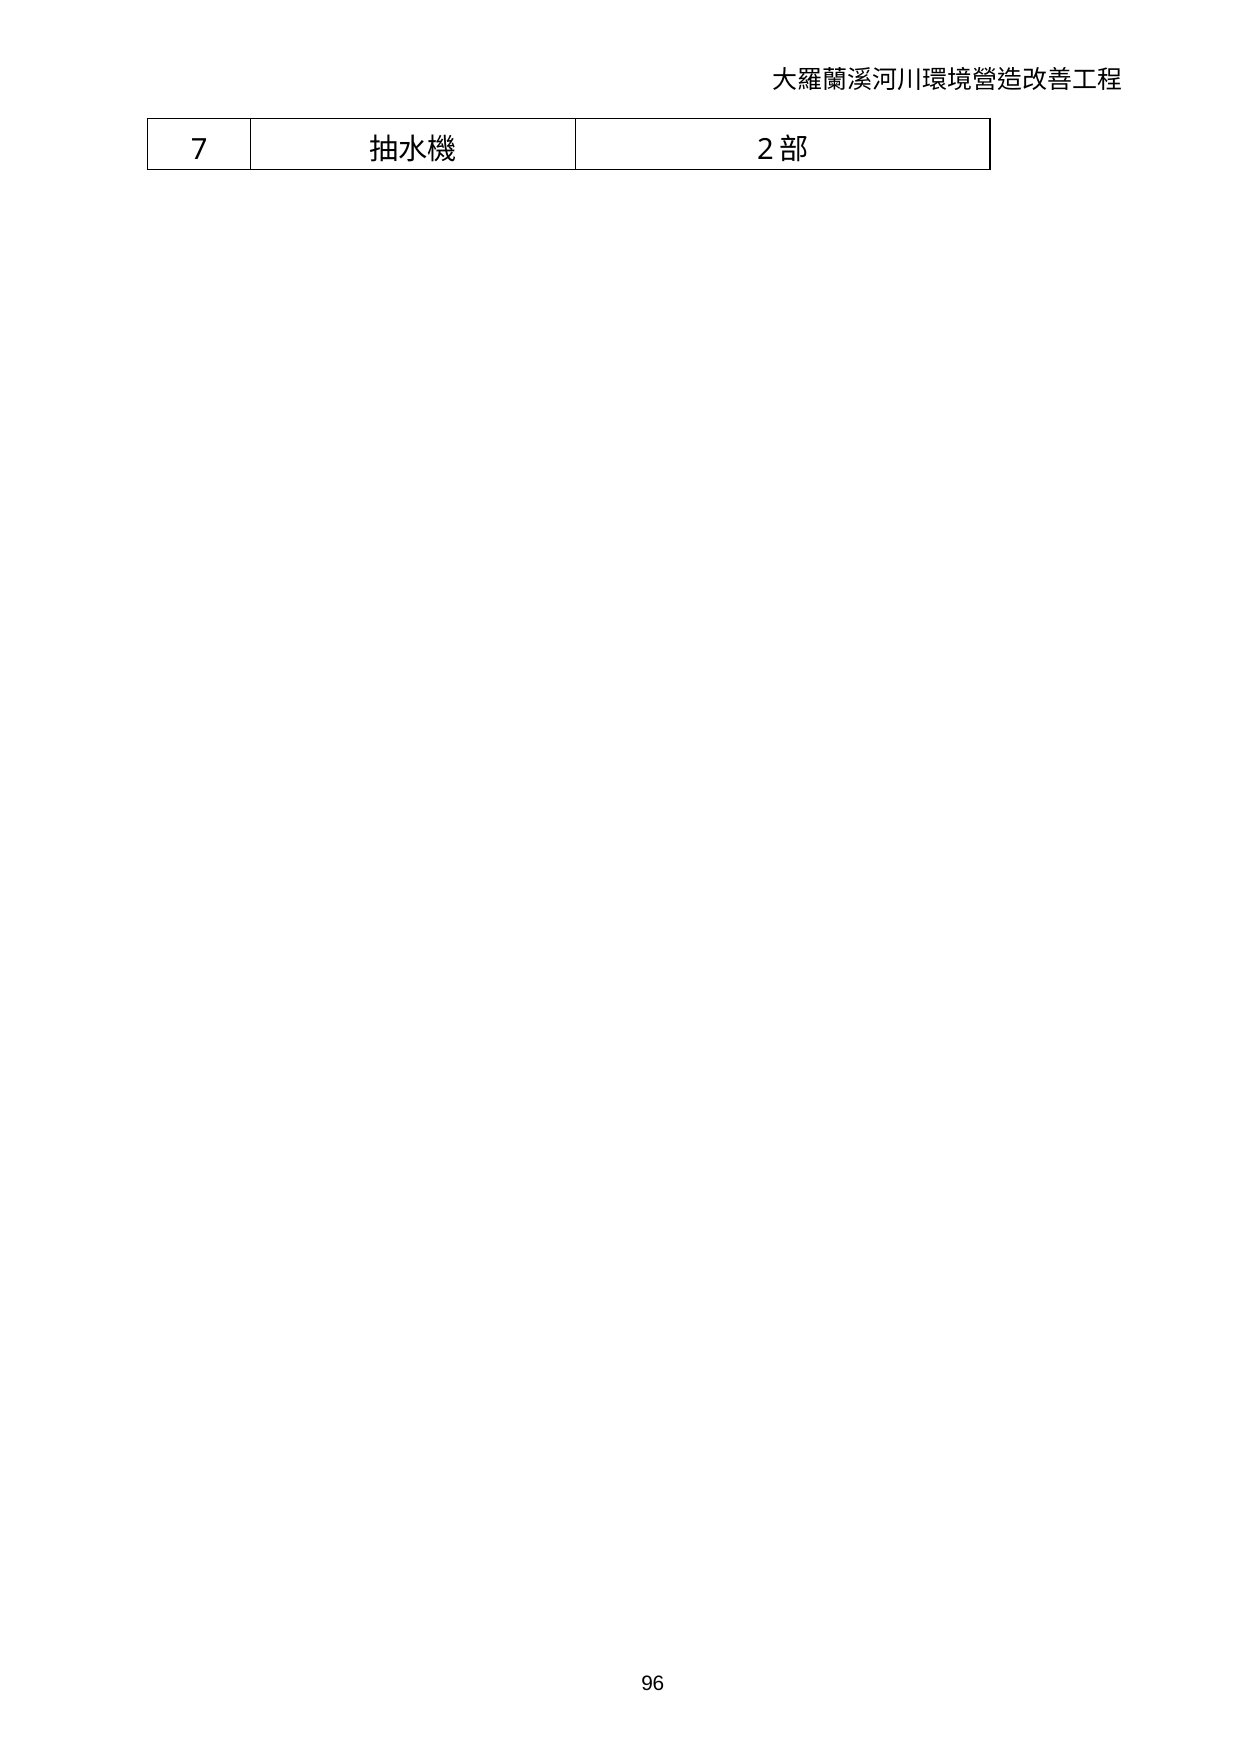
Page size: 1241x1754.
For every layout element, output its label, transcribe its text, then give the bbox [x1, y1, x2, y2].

table_cell 2部 [576, 119, 989, 169]
table_cell 抽水機 [251, 119, 575, 169]
table_cell 7 [148, 119, 250, 169]
